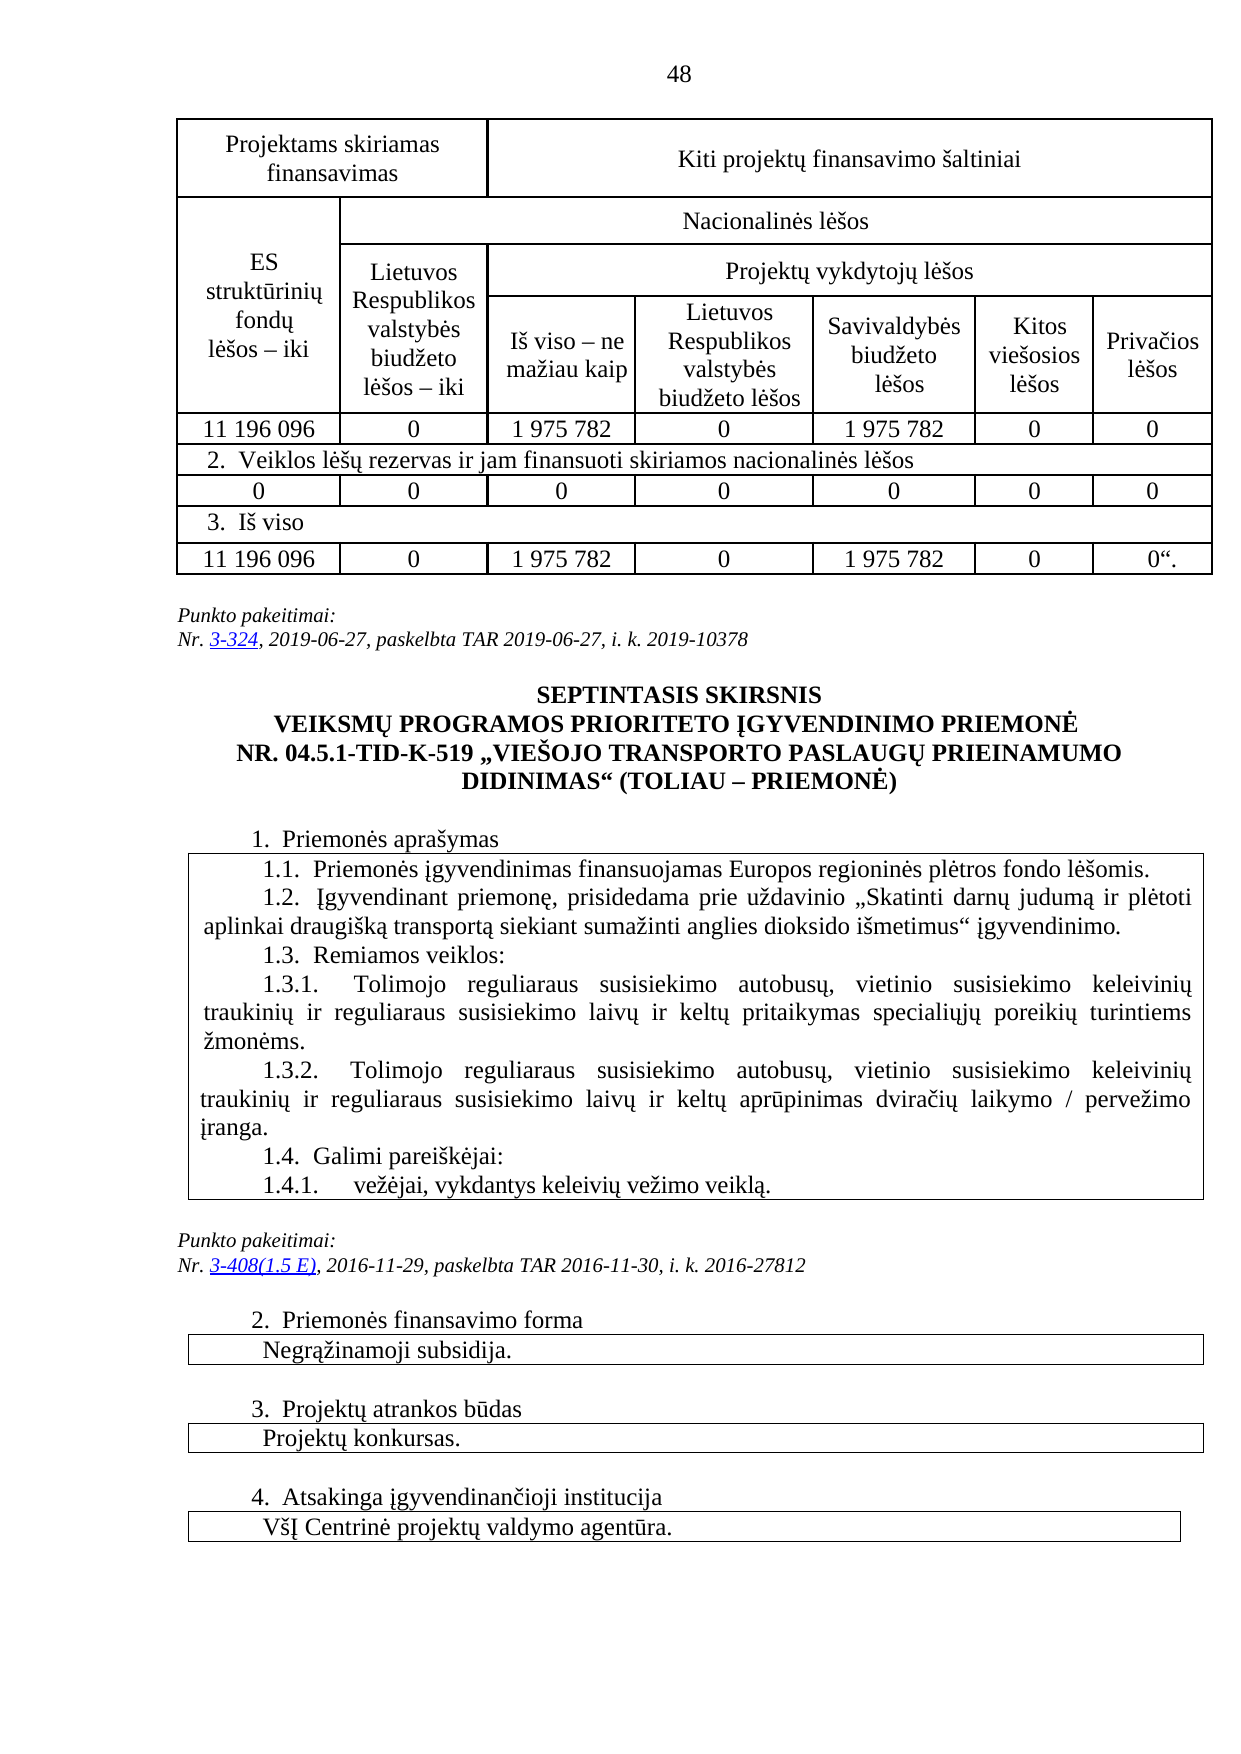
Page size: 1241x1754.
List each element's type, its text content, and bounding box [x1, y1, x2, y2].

table_cell 0 [1094, 476, 1211, 504]
table_cell Lietuvos Respublikos valstybės biudžeto lėšos – iki [341, 245, 486, 412]
table_header Projektams skiriamas finansavimas [178, 120, 486, 196]
text 2. Priemonės finansavimo forma [251, 1305, 1181, 1334]
table_cell 0“. [1094, 544, 1211, 572]
table_cell Iš viso – ne mažiau kaip [489, 297, 634, 412]
table_cell Savivaldybės biudžeto lėšos [814, 297, 974, 412]
table_cell 1.2. Įgyvendinant priemonę, prisidedama prie uždavinio „Skatinti darnų judumą ir plėtoti aplinkai draugišką transportą siekiant sumažinti anglies dioksido išmetimus“ įgyvendinimo. [189, 883, 1203, 940]
table_cell 0 [976, 476, 1092, 504]
table_cell 11 196 096 [178, 414, 339, 443]
table_cell 0 [341, 544, 486, 572]
table_cell 0 [814, 476, 974, 504]
table_cell 0 [1094, 414, 1211, 443]
table_cell 0 [341, 476, 486, 504]
text 4. Atsakinga įgyvendinančioji institucija [251, 1482, 1181, 1511]
table_header 1.1. Priemonės įgyvendinimas finansuojamas Europos regioninės plėtros fondo lėšomis. [189, 854, 1203, 882]
table_cell Lietuvos Respublikos valstybės biudžeto lėšos [636, 297, 812, 412]
table_cell Privačios lėšos [1094, 297, 1211, 412]
table_cell 1.3. Remiamos veiklos: 1.3.1. Tolimojo reguliaraus susisiekimo autobusų, vietinio susisiekimo keleivinių traukinių ir reguliaraus susisiekimo laivų ir keltų pritaikymas specialiųjų poreikių turintiems žmonėms. 1.3.2. Tolimojo reguliaraus susisiekimo autobusų, vietinio susisiekimo keleivinių traukinių ir reguliaraus susisiekimo laivų ir keltų aprūpinimas dviračių laikymo / pervežimo įranga. [189, 940, 1203, 1141]
table_cell Nacionalinės lėšos [341, 198, 1211, 243]
table_cell 0 [976, 414, 1092, 443]
table_cell 0 [341, 414, 486, 443]
text SEPTINTASIS SKIRSNIS [177, 680, 1181, 709]
table_cell 2. Veiklos lėšų rezervas ir jam finansuoti skiriamos nacionalinės lėšos [178, 445, 1211, 474]
text Nr. 3-324, 2019-06-27, paskelbta TAR 2019-06-27, i. k. 2019-10378 [177, 627, 1181, 651]
table_cell ES struktūrinių fondų lėšos – iki [178, 198, 339, 412]
table_cell 0 [178, 476, 339, 504]
table_cell 0 [636, 414, 812, 443]
text Nr. 3-408(1.5 E), 2016-11-29, paskelbta TAR 2016-11-30, i. k. 2016-27812 [177, 1252, 1181, 1277]
text Punkto pakeitimai: [177, 1228, 1181, 1252]
table_cell 0 [976, 544, 1092, 572]
table_cell 1.4. Galimi pareiškėjai: 1.4.1. vežėjai, vykdantys keleivių vežimo veiklą. [189, 1141, 1203, 1199]
text Punkto pakeitimai: [177, 603, 1181, 627]
table_cell 0 [636, 544, 812, 572]
table_cell 11 196 096 [178, 544, 339, 572]
table_cell 1 975 782 [814, 544, 974, 572]
text NR. 04.5.1-TID-K-519 „viešojo transporto paslaugų prieinamumo didinimas“ (TOLIAU – priemonė) [177, 738, 1181, 795]
table_header Negrąžinamoji subsidija. [189, 1335, 1203, 1364]
table_header Kiti projektų finansavimo šaltiniai [489, 120, 1211, 196]
text 1. Priemonės aprašymas [251, 824, 1181, 853]
table_header VšĮ Centrinė projektų valdymo agentūra. [189, 1512, 1180, 1541]
table_cell 1 975 782 [814, 414, 974, 443]
table_cell 1 975 782 [489, 544, 634, 572]
table_header Projektų konkursas. [189, 1424, 1203, 1452]
table_cell 3. Iš viso [178, 507, 1211, 542]
table_cell 0 [636, 476, 812, 504]
text VEIKSMŲ PROGRAMOS PRIORITETO ĮGYVENDINIMO PRIEMONĖ [177, 709, 1181, 738]
table_cell Kitos viešosios lėšos [976, 297, 1092, 412]
text 3. Projektų atrankos būdas [251, 1394, 1181, 1422]
table_cell Projektų vykdytojų lėšos [489, 245, 1211, 295]
table_cell 0 [489, 476, 634, 504]
table_cell 1 975 782 [489, 414, 634, 443]
